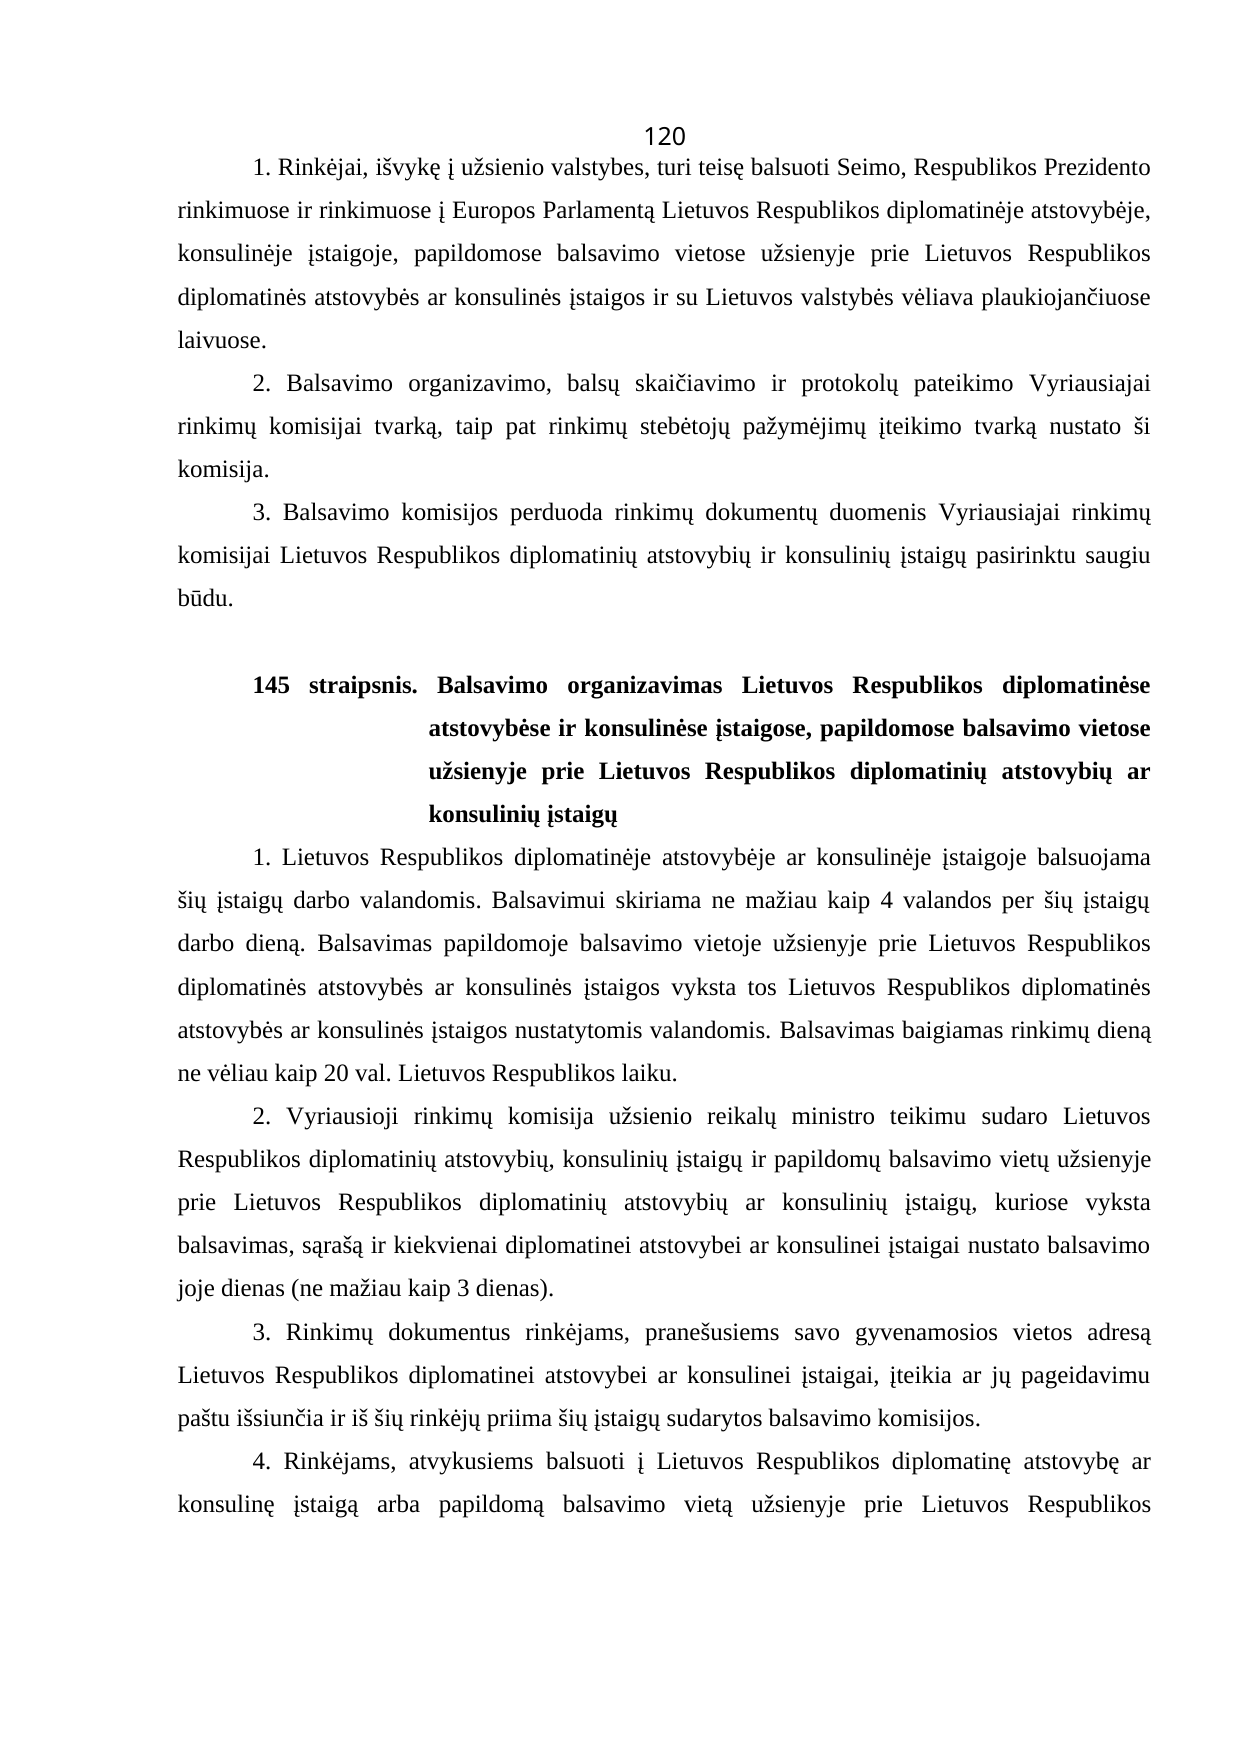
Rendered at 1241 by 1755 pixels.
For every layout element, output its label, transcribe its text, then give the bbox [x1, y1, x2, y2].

text 4. Rinkėjams, atvykusiems balsuoti į Lietuvos Respublikos diplomatinę atstovybę ar konsulinę įstaigą arba papildomą balsavimo vietą užsienyje prie Lietuvos Respublikos [177, 1446, 1152, 1518]
text 3. Balsavimo komisijos perduoda rinkimų dokumentų duomenis Vyriausiajai rinkimų komisijai Lietuvos Respublikos diplomatinių atstovybių ir konsulinių įstaigų pasirinktu saugiu būdu. [177, 497, 1152, 612]
text 3. Rinkimų dokumentus rinkėjams, pranešusiems savo gyvenamosios vietos adresą Lietuvos Respublikos diplomatinei atstovybei ar konsulinei įstaigai, įteikia ar jų pageidavimu paštu išsiunčia ir iš šių rinkėjų priima šių įstaigų sudarytos balsavimo komisijos. [177, 1317, 1152, 1432]
text 1. Lietuvos Respublikos diplomatinėje atstovybėje ar konsulinėje įstaigoje balsuojama šių įstaigų darbo valandomis. Balsavimui skiriama ne mažiau kaip 4 valandos per šių įstaigų darbo dieną. Balsavimas papildomoje balsavimo vietoje užsienyje prie Lietuvos Respublikos diplomatinės atstovybės ar konsulinės įstaigos vyksta tos Lietuvos Respublikos diplomatinės atstovybės ar konsulinės įstaigos nustatytomis valandomis. Balsavimas baigiamas rinkimų dieną ne vėliau kaip 20 val. Lietuvos Respublikos laiku. [177, 842, 1152, 1087]
text 1. Rinkėjai, išvykę į užsienio valstybes, turi teisę balsuoti Seimo, Respublikos Prezidento rinkimuose ir rinkimuose į Europos Parlamentą Lietuvos Respublikos diplomatinėje atstovybėje, konsulinėje įstaigoje, papildomose balsavimo vietose užsienyje prie Lietuvos Respublikos diplomatinės atstovybės ar konsulinės įstaigos ir su Lietuvos valstybės vėliava plaukiojančiuose laivuose. [177, 152, 1152, 353]
text 2. Vyriausioji rinkimų komisija užsienio reikalų ministro teikimu sudaro Lietuvos Respublikos diplomatinių atstovybių, konsulinių įstaigų ir papildomų balsavimo vietų užsienyje prie Lietuvos Respublikos diplomatinių atstovybių ar konsulinių įstaigų, kuriose vyksta balsavimas, sąrašą ir kiekvienai diplomatinei atstovybei ar konsulinei įstaigai nustato balsavimo joje dienas (ne mažiau kaip 3 dienas). [177, 1101, 1152, 1302]
text 145 straipsnis. Balsavimo organizavimas Lietuvos Respublikos diplomatinėse atstovybėse ir konsulinėse įstaigose, papildomose balsavimo vietose užsienyje prie Lietuvos Respublikos diplomatinių atstovybių ar konsulinių įstaigų [252, 670, 1152, 828]
text 2. Balsavimo organizavimo, balsų skaičiavimo ir protokolų pateikimo Vyriausiajai rinkimų komisijai tvarką, taip pat rinkimų stebėtojų pažymėjimų įteikimo tvarką nustato ši komisija. [177, 368, 1152, 483]
